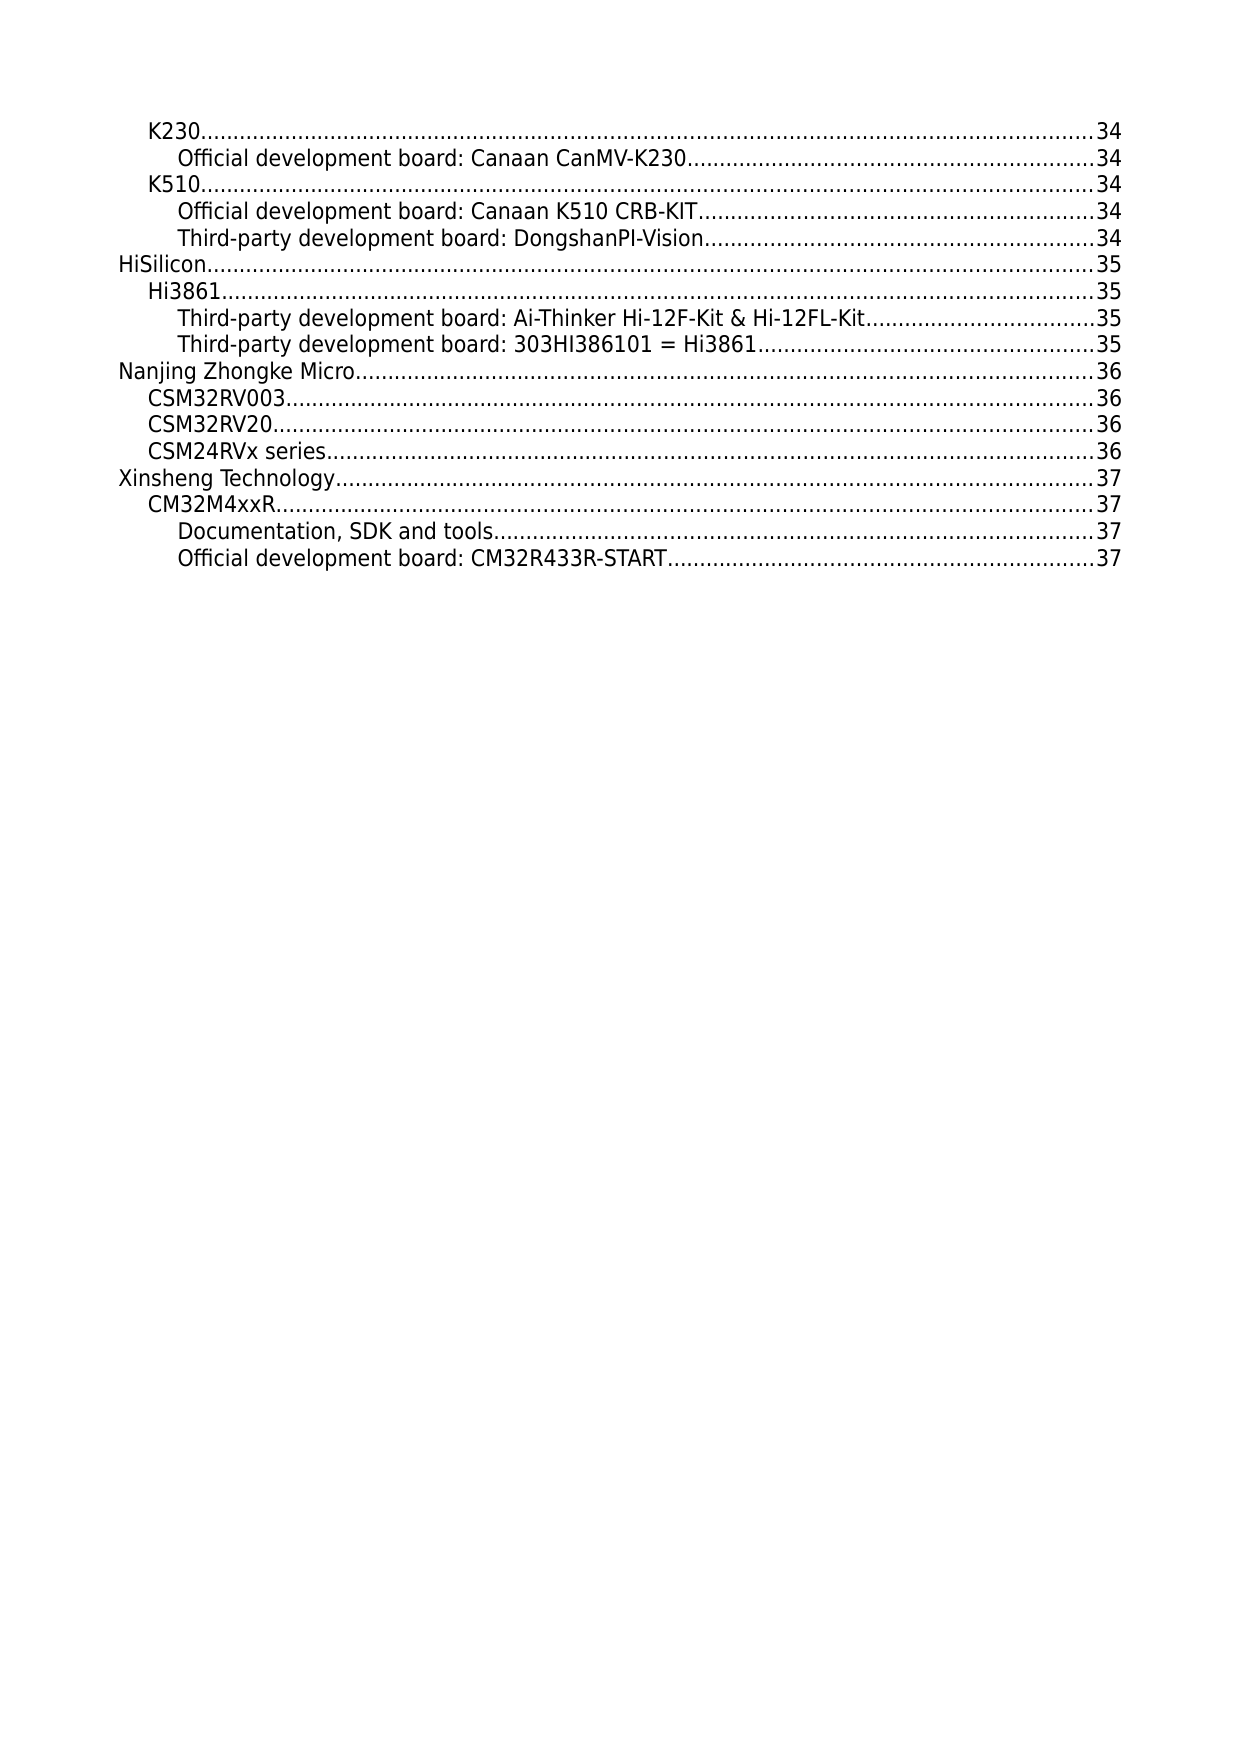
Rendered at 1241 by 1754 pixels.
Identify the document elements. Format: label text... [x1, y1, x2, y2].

text Nanjing Zhongke Micro 36 [118, 358, 1122, 385]
text Official development board: Canaan K510 CRB-KIT 34 [177, 198, 1122, 225]
text CM32M4xxR 37 [148, 491, 1122, 518]
text Third-party development board: DongshanPI-Vision 34 [177, 225, 1122, 251]
text Third-party development board: Ai-Thinker Hi-12F-Kit & Hi-12FL-Kit 35 [177, 305, 1122, 331]
text Third-party development board: 303HI386101 = Hi3861 35 [177, 331, 1122, 358]
text K510 34 [148, 171, 1122, 198]
text Xinsheng Technology 37 [118, 465, 1122, 491]
text Documentation, SDK and tools 37 [177, 518, 1122, 545]
text HiSilicon 35 [118, 251, 1122, 278]
text CSM32RV003 36 [148, 385, 1122, 411]
text Hi3861 35 [148, 278, 1122, 305]
text CSM32RV20 36 [148, 411, 1122, 438]
text Official development board: Canaan CanMV-K230 34 [177, 145, 1122, 171]
text K230 34 [148, 118, 1122, 145]
text Official development board: CM32R433R-START 37 [177, 545, 1122, 571]
text CSM24RVx series 36 [148, 438, 1122, 465]
